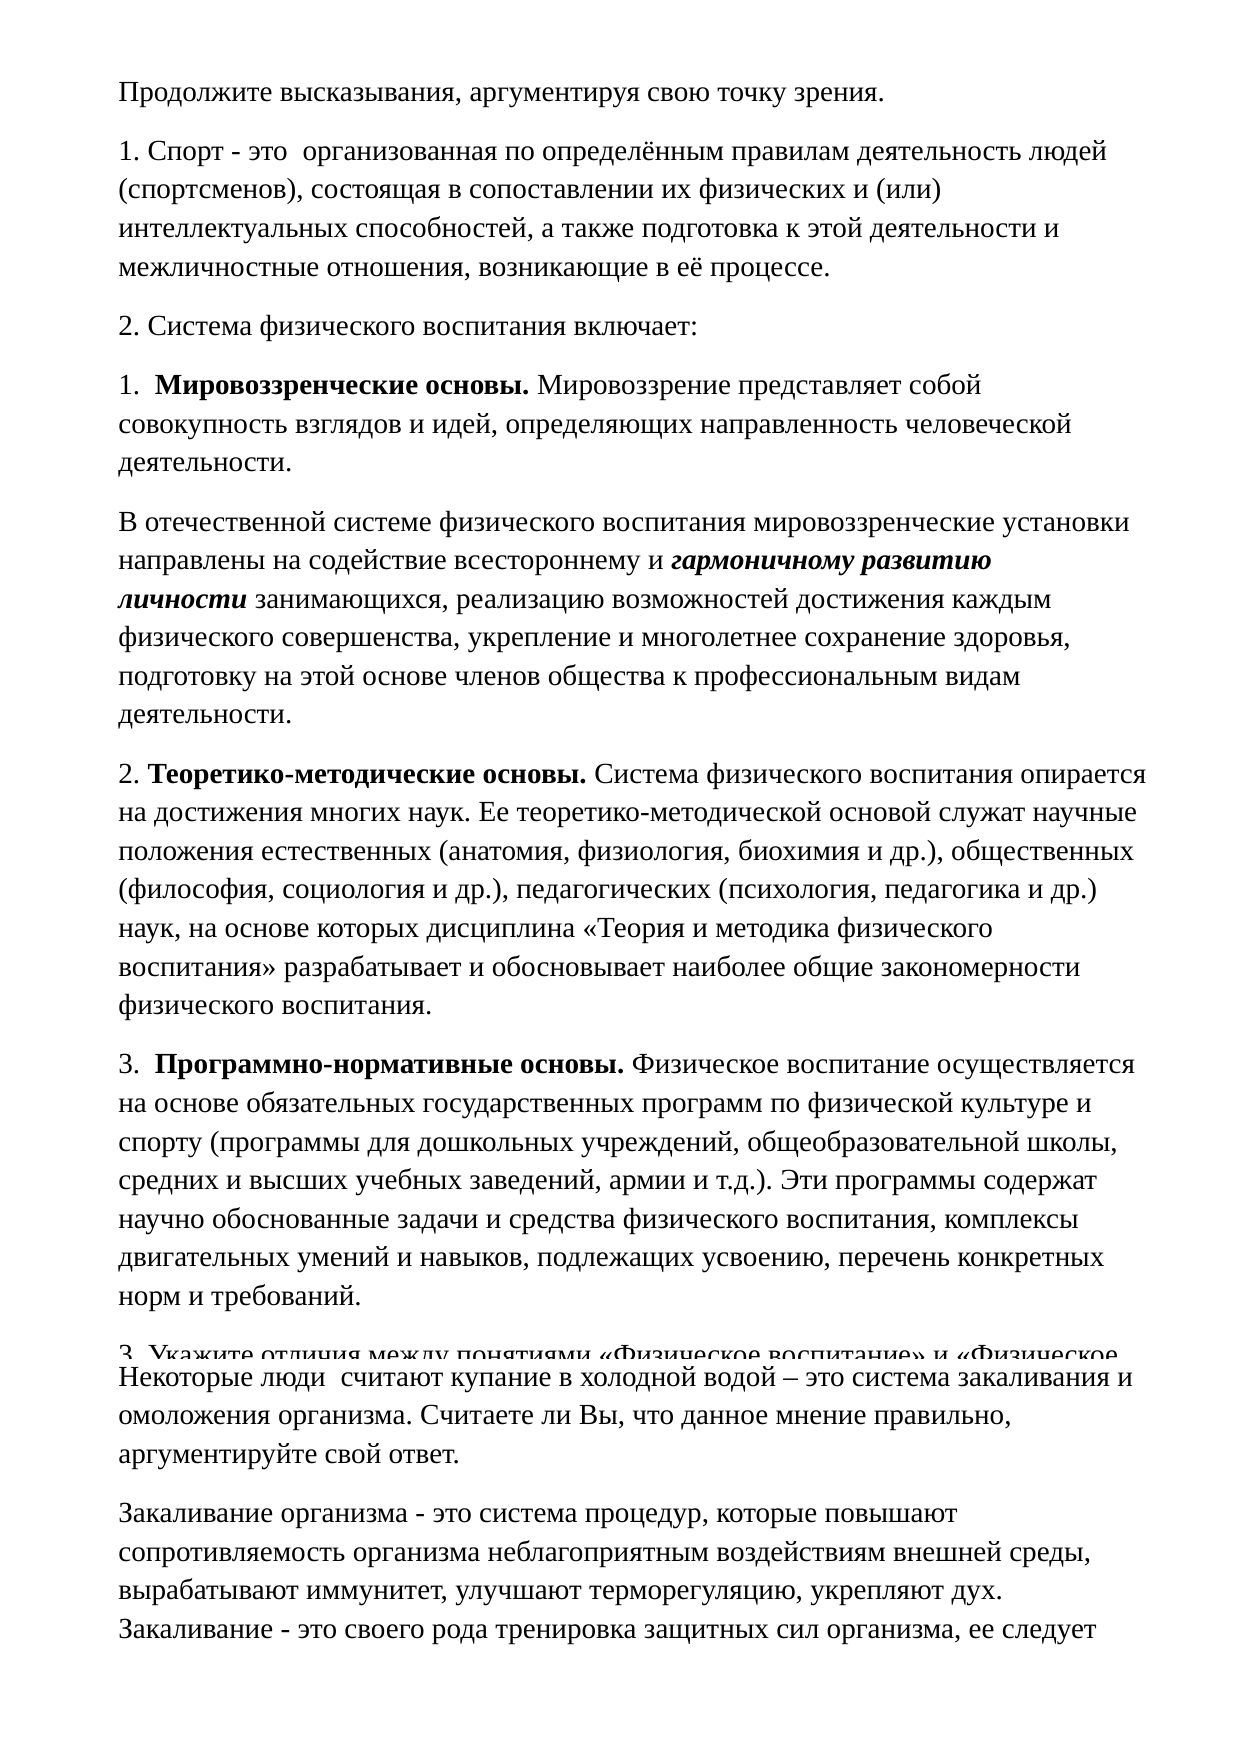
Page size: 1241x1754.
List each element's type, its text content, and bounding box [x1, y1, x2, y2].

text Некоторые люди считают купание в холодной водой – это система закаливания и омоложения организма. Считаете ли Вы, что данное мнение правильно, аргументируйте свой ответ. [118, 1359, 1152, 1469]
text Закаливание организма - это система процедур, которые повышают сопротивляемость организма неблагоприятным воздействиям внешней среды, вырабатывают иммунитет, улучшают терморегуляцию, укрепляют дух. Закаливание - это своего рода тренировка защитных сил организма, ее следует [118, 1495, 1152, 1644]
